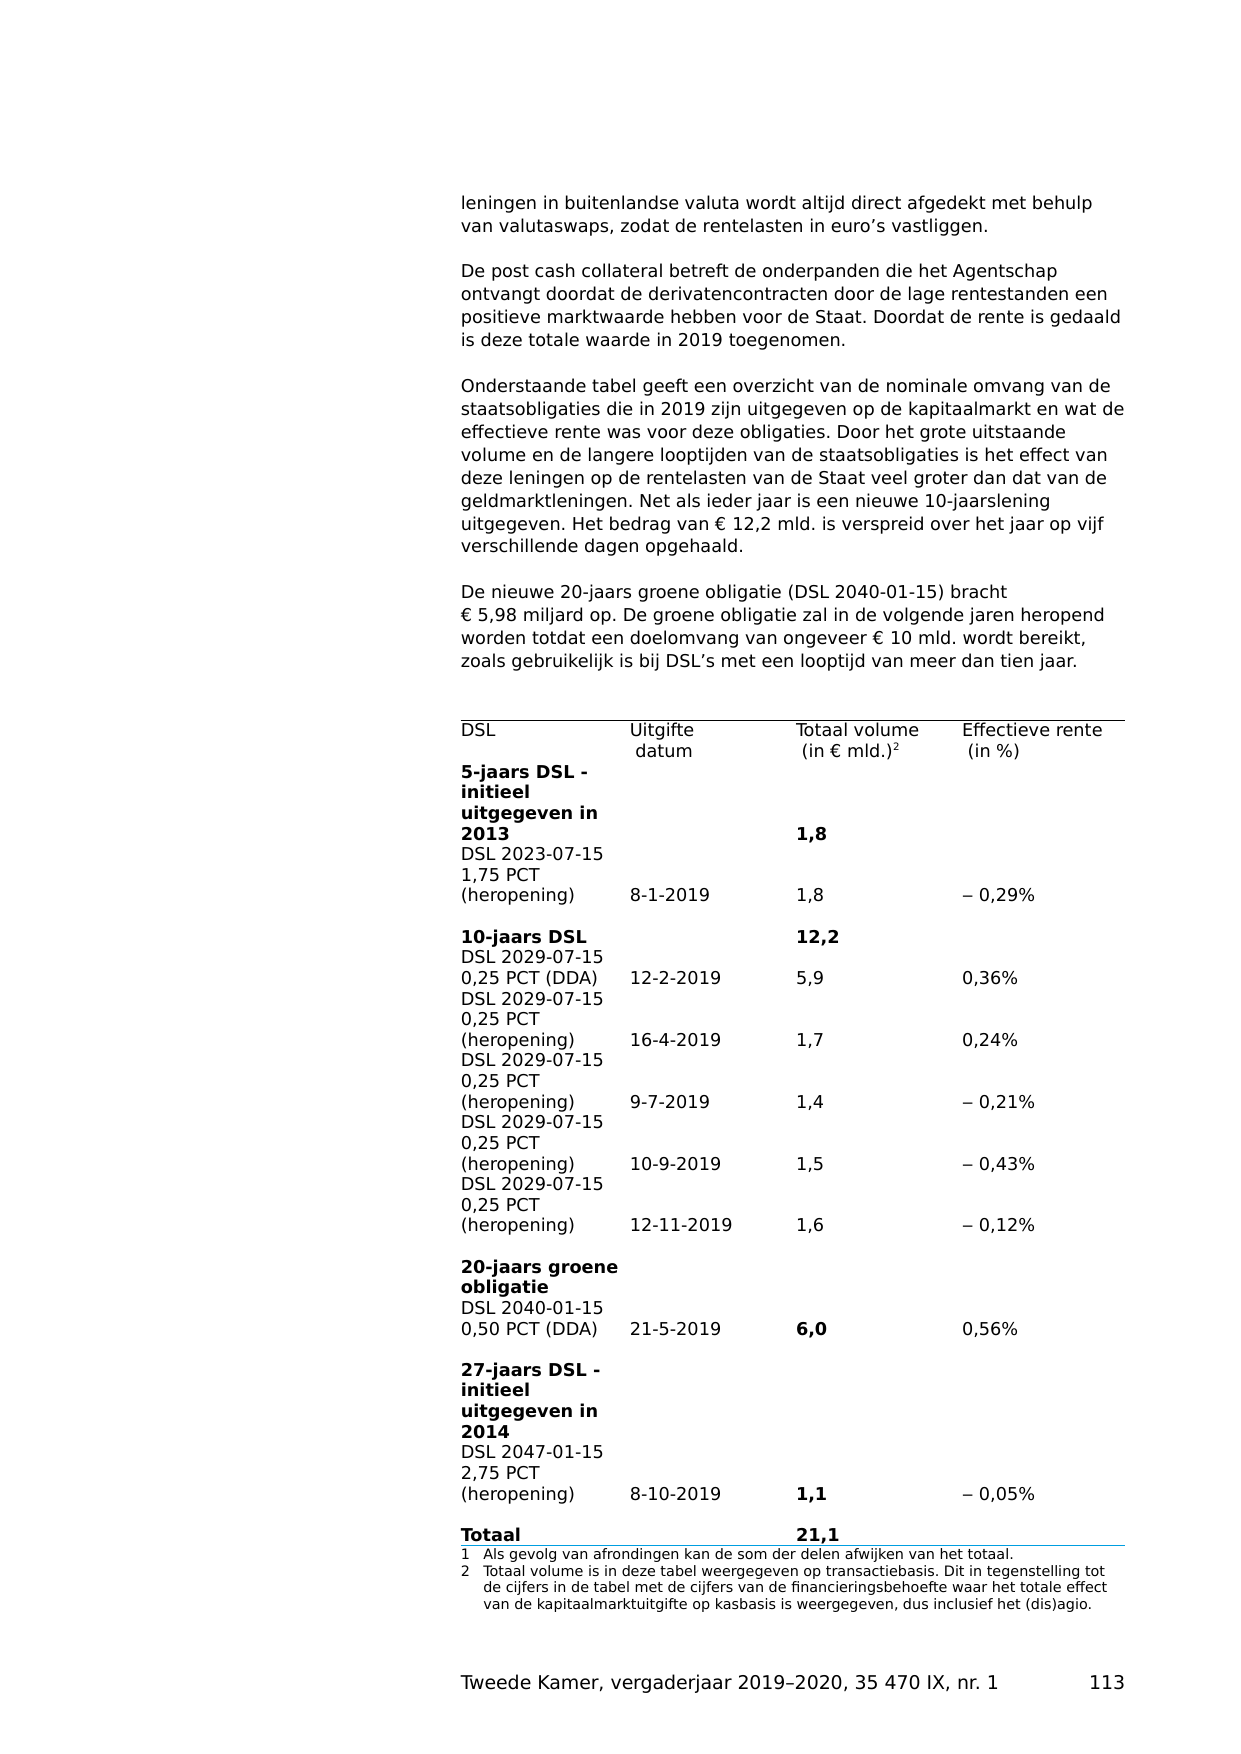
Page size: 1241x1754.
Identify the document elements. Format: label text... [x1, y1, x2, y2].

table_cell [793, 1339, 959, 1360]
table_cell 0,56% [959, 1298, 1125, 1339]
table_cell [627, 927, 793, 947]
table_cell [461, 1339, 627, 1360]
table_cell 6,0 [793, 1298, 959, 1339]
table_cell 21-5-2019 [627, 1298, 793, 1339]
table_cell [793, 1257, 959, 1298]
table_cell Uitgifte datum [627, 721, 793, 762]
table_cell 12-2-2019 [627, 947, 793, 988]
table_cell [959, 927, 1125, 947]
table_cell Totaal [461, 1525, 627, 1545]
table_cell [461, 906, 627, 927]
table_cell DSL 2029-07-15 0,25 PCT (heropening) [461, 1050, 627, 1112]
table_cell 0,24% [959, 989, 1125, 1050]
table_cell [793, 1360, 959, 1442]
table_cell [959, 762, 1125, 844]
table_cell 8-10-2019 [627, 1442, 793, 1504]
table_cell ‒ 0,12% [959, 1174, 1125, 1236]
table_cell 1,8 [793, 762, 959, 844]
table_cell ‒ 0,43% [959, 1112, 1125, 1174]
table_cell DSL 2029-07-15 0,25 PCT (heropening) [461, 1174, 627, 1236]
table_cell [627, 1525, 793, 1545]
table_cell ‒ 0,05% [959, 1442, 1125, 1504]
list Totaal volume is in deze tabel weergegeven op transactiebasis. Dit in tegenstelling tot de cijfers in de tabel met de cijfers van de financieringsbehoefte waar het totale effect van de kapitaalmarktuitgifte op kasbasis is weergegeven, dus inclusief het (dis)agio. [461, 1563, 1125, 1613]
table_cell [959, 1525, 1125, 1545]
table_cell DSL 2040-01-15 0,50 PCT (DDA) [461, 1298, 627, 1339]
table_cell 1,8 [793, 844, 959, 906]
list Als gevolg van afrondingen kan de som der delen afwijken van het totaal. [461, 1546, 1125, 1563]
table_cell [793, 1236, 959, 1257]
table_cell [959, 1360, 1125, 1442]
table_cell [959, 1504, 1125, 1525]
table_cell [461, 1504, 627, 1525]
table_cell [959, 1339, 1125, 1360]
table_cell 12-11-2019 [627, 1174, 793, 1236]
table_cell [627, 1504, 793, 1525]
table_cell 10-jaars DSL [461, 927, 627, 947]
table_cell DSL [461, 721, 627, 762]
table_cell 12,2 [793, 927, 959, 947]
table_cell Effectieve rente (in %) [959, 721, 1125, 762]
table_cell 1,5 [793, 1112, 959, 1174]
table_cell 21,1 [793, 1525, 959, 1545]
table_cell 1,1 [793, 1442, 959, 1504]
table_cell Totaal volume (in € mld.)2 [793, 721, 959, 762]
table_cell DSL 2023-07-15 1,75 PCT (heropening) [461, 844, 627, 906]
table_cell [627, 906, 793, 927]
table_cell ‒ 0,29% [959, 844, 1125, 906]
table_cell 1,7 [793, 989, 959, 1050]
text De post cash collateral betreft de onderpanden die het Agentschap ontvangt doordat de derivatencontracten door de lage rentestanden een positieve marktwaarde hebben voor de Staat. Doordat de rente is gedaald is deze totale waarde in 2019 toegenomen. [461, 259, 1125, 351]
table_cell [627, 1236, 793, 1257]
table_cell DSL 2047-01-15 2,75 PCT (heropening) [461, 1442, 627, 1504]
table_cell [627, 1257, 793, 1298]
table_cell ‒ 0,21% [959, 1050, 1125, 1112]
table_cell 1,6 [793, 1174, 959, 1236]
table_cell 5,9 [793, 947, 959, 988]
table_cell 8-1-2019 [627, 844, 793, 906]
table_cell [793, 1504, 959, 1525]
table_cell [959, 906, 1125, 927]
table_cell 9-7-2019 [627, 1050, 793, 1112]
text De nieuwe 20-jaars groene obligatie (DSL 2040-01-15) bracht € 5,98 miljard op. De groene obligatie zal in de volgende jaren heropend worden totdat een doelomvang van ongeveer € 10 mld. wordt bereikt, zoals gebruikelijk is bij DSL’s met een looptijd van meer dan tien jaar. [461, 580, 1125, 672]
table_cell [959, 1257, 1125, 1298]
table_cell 5-jaars DSL - initieel uitgegeven in 2013 [461, 762, 627, 844]
table_cell [627, 1360, 793, 1442]
table_cell DSL 2029-07-15 0,25 PCT (DDA) [461, 947, 627, 988]
table_cell 20-jaars groene obligatie [461, 1257, 627, 1298]
text Onderstaande tabel geeft een overzicht van de nominale omvang van de staatsobligaties die in 2019 zijn uitgegeven op de kapitaalmarkt en wat de effectieve rente was voor deze obligaties. Door het grote uitstaande volume en de langere looptijden van de staatsobligaties is het effect van deze leningen op de rentelasten van de Staat veel groter dan dat van de geldmarktleningen. Net als ieder jaar is een nieuwe 10-jaarslening uitgegeven. Het bedrag van € 12,2 mld. is verspreid over het jaar op vijf verschillende dagen opgehaald. [461, 374, 1125, 557]
table_cell DSL 2029-07-15 0,25 PCT (heropening) [461, 1112, 627, 1174]
table_cell [461, 1236, 627, 1257]
text leningen in buitenlandse valuta wordt altijd direct afgedekt met behulp van valutaswaps, zodat de rentelasten in euro’s vastliggen. [461, 191, 1125, 237]
table_cell 0,36% [959, 947, 1125, 988]
table_cell [959, 1236, 1125, 1257]
table_cell 27-jaars DSL - initieel uitgegeven in 2014 [461, 1360, 627, 1442]
table_cell DSL 2029-07-15 0,25 PCT (heropening) [461, 989, 627, 1050]
table_cell [627, 762, 793, 844]
table_cell 1,4 [793, 1050, 959, 1112]
table_cell 10-9-2019 [627, 1112, 793, 1174]
table_cell [793, 906, 959, 927]
table_cell 16-4-2019 [627, 989, 793, 1050]
table_header Tabel 35 Schulduitgifte op de kapitaalmarkt in 20191 [461, 695, 1125, 720]
table_cell [627, 1339, 793, 1360]
